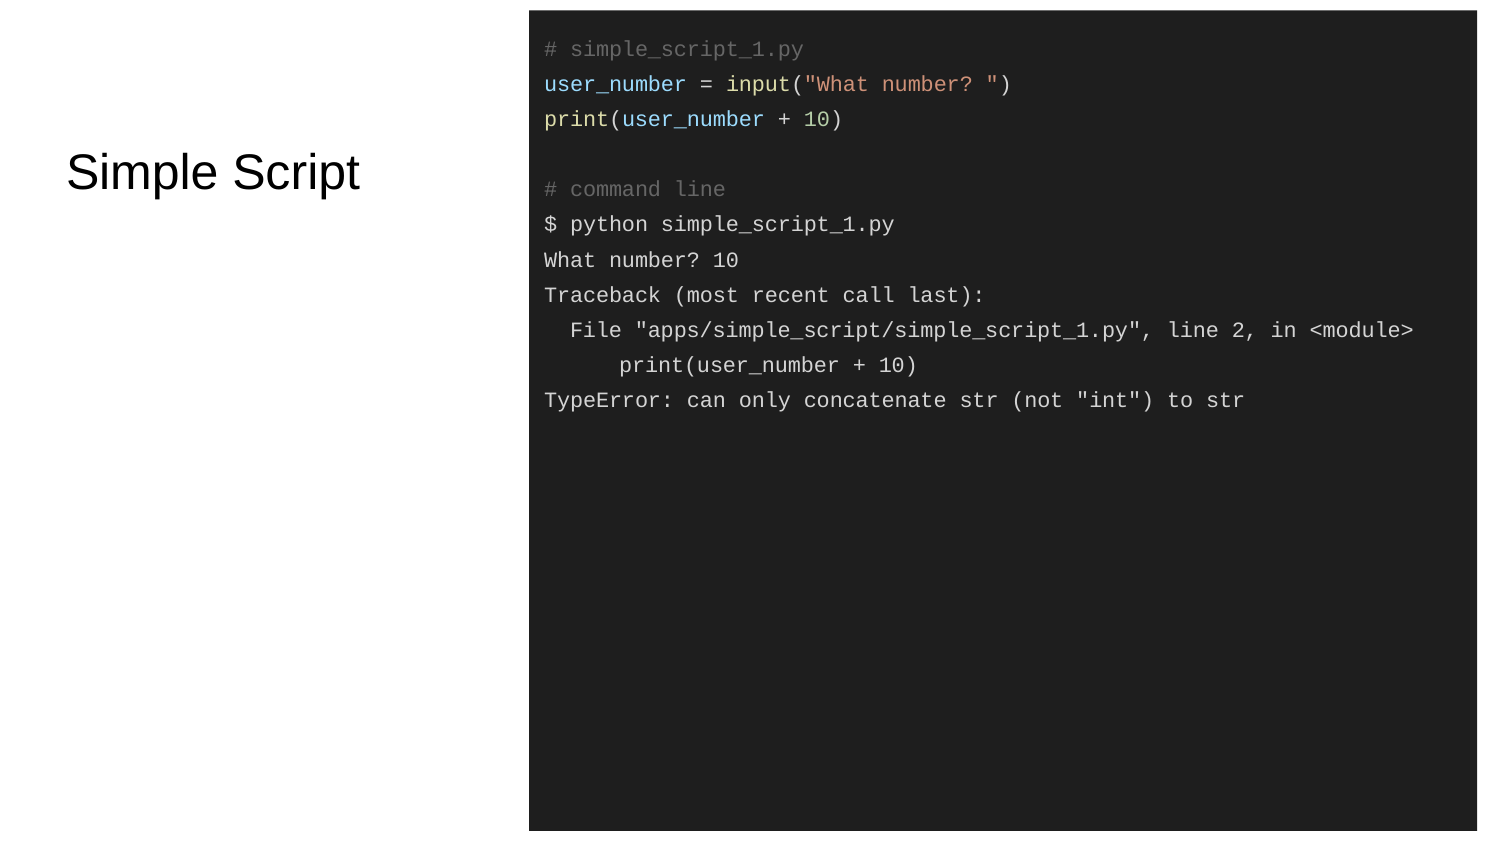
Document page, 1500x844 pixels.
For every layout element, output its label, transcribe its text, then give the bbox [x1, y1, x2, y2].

list # simple_script_1.py user_number = input("What number? ") print(user_number + 10) # command line $ python simple_script_1.py What number? 10 Traceback (most recent call last): File "apps/simple_script/simple_script_1.py", line 2, in <module> print(user_number + 10) TypeError: can only concatenate str (not "int") to str [529, 10, 1478, 831]
title Simple Script [51, 91, 512, 216]
